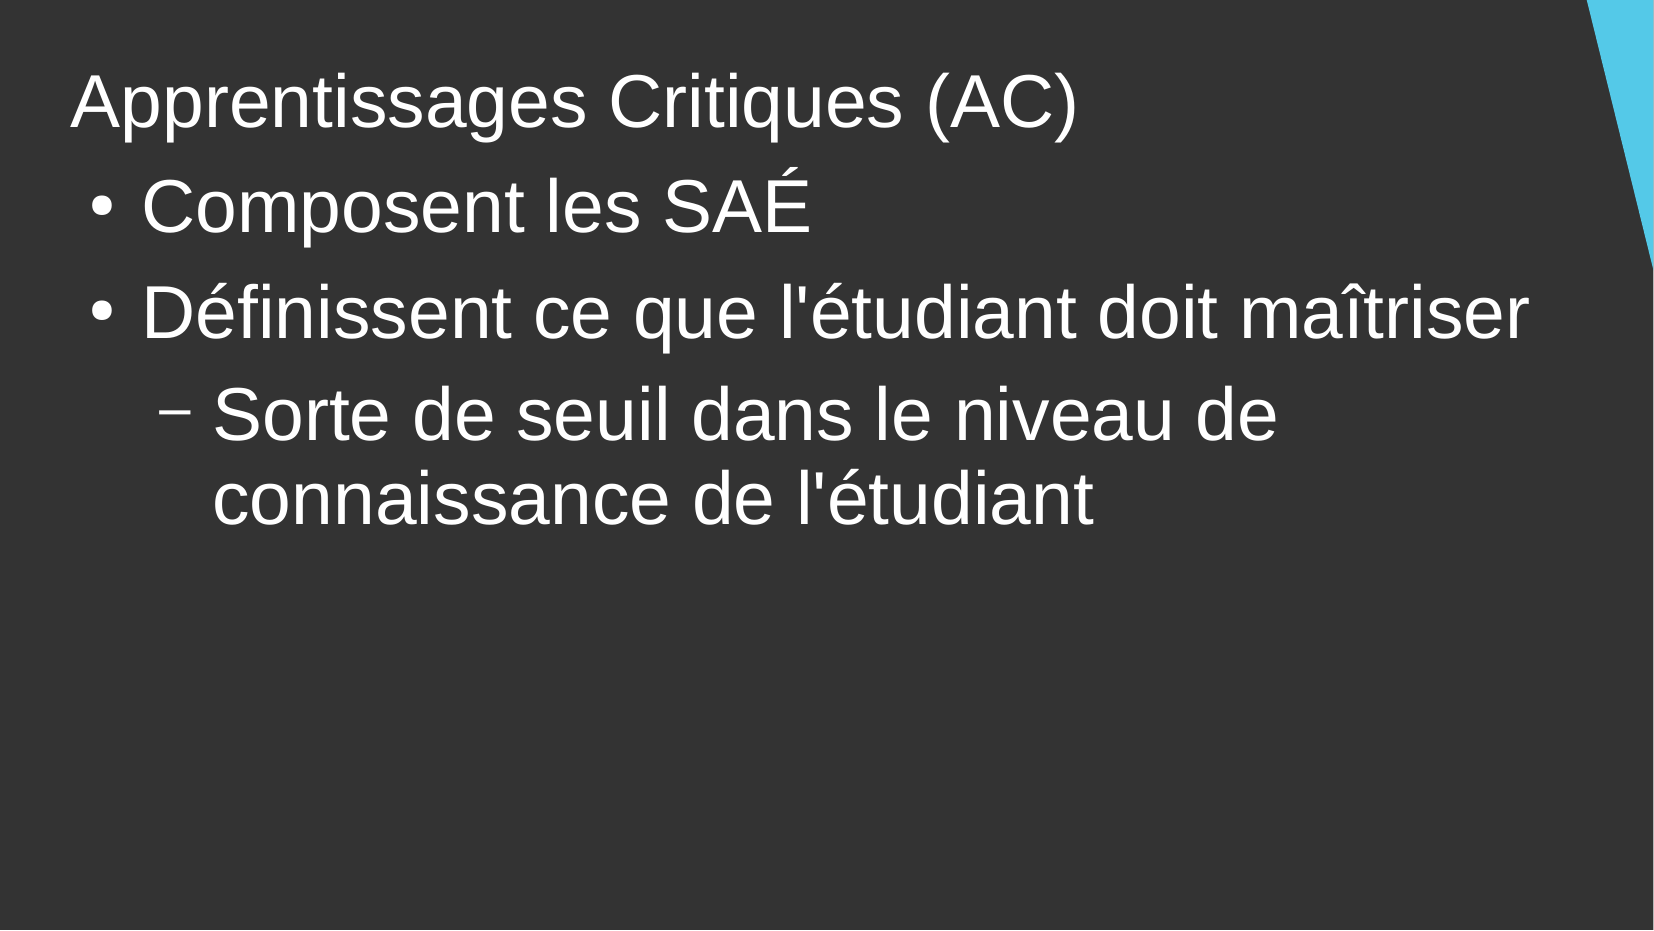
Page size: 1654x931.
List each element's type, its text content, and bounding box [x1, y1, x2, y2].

text_box [1586, 0, 1654, 273]
list Apprentissages Critiques (AC) Composent les SAÉ Définissent ce que l'étudiant doit maîtriser Sorte de seuil dans le niveau de connaissance de l'étudiant [70, 59, 1595, 827]
